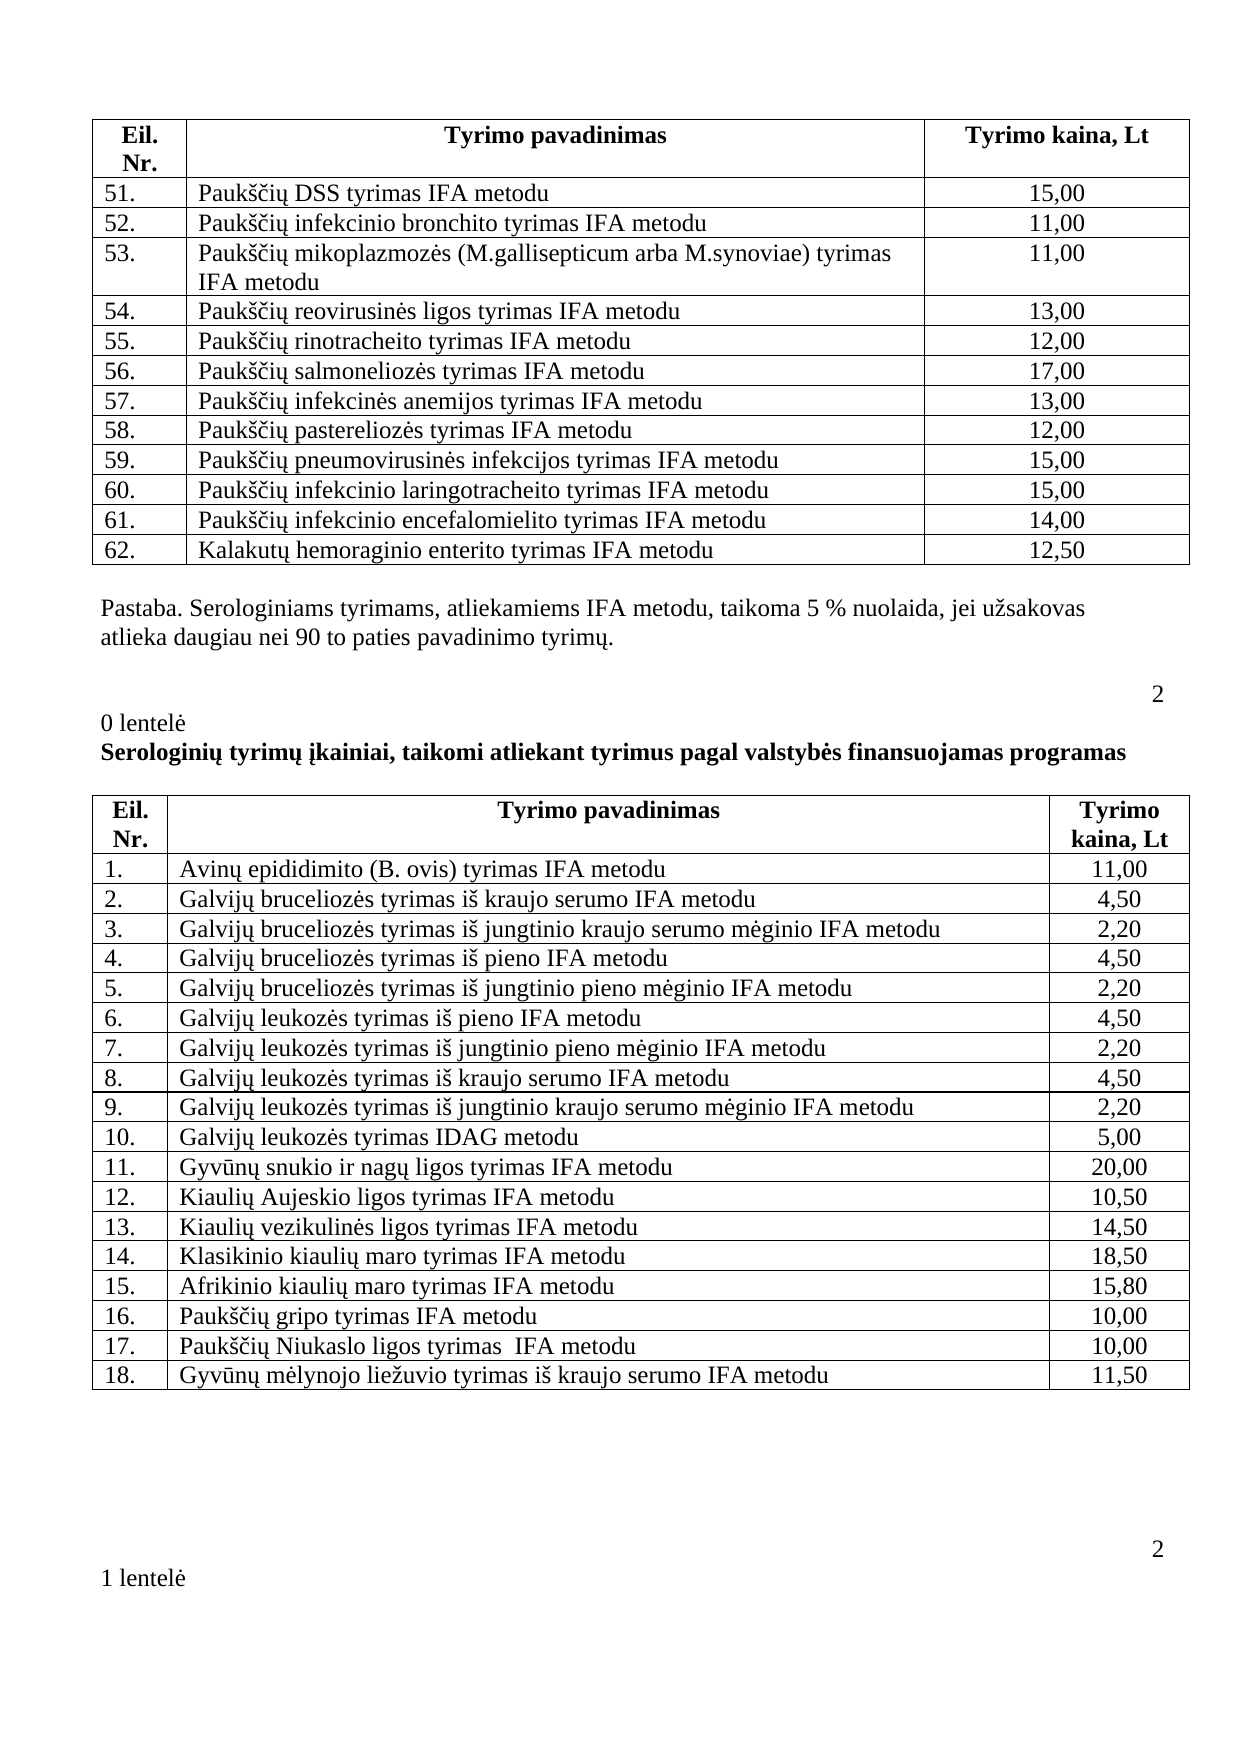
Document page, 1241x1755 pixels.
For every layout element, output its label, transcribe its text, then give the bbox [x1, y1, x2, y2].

table_cell 11,00 [925, 208, 1189, 237]
table_cell 3. [93, 914, 167, 942]
table_cell 11,00 [925, 238, 1189, 295]
table_cell Avinų epididimito (B. ovis) tyrimas IFA metodu [168, 854, 1049, 883]
table_cell Paukščių salmoneliozės tyrimas IFA metodu [187, 356, 924, 385]
table_cell 11,50 [1050, 1361, 1189, 1389]
table_cell Gyvūnų snukio ir nagų ligos tyrimas IFA metodu [168, 1152, 1049, 1181]
table_cell Paukščių infekcinio bronchito tyrimas IFA metodu [187, 208, 924, 237]
table_cell 4,50 [1050, 1003, 1189, 1032]
table_header Tyrimo kaina, Lt [925, 120, 1189, 177]
table_cell Gyvūnų mėlynojo liežuvio tyrimas iš kraujo serumo IFA metodu [168, 1361, 1049, 1389]
table_cell 52. [93, 208, 186, 237]
table_cell Paukščių pneumovirusinės infekcijos tyrimas IFA metodu [187, 445, 924, 474]
table_cell Kiaulių Aujeskio ligos tyrimas IFA metodu [168, 1182, 1049, 1211]
table_header Tyrimo pavadinimas [187, 120, 924, 177]
table_cell 2,20 [1050, 914, 1189, 942]
table_cell Paukščių infekcinės anemijos tyrimas IFA metodu [187, 386, 924, 414]
table_cell Paukščių infekcinio laringotracheito tyrimas IFA metodu [187, 475, 924, 504]
table_cell 5,00 [1050, 1122, 1189, 1151]
table_cell Galvijų bruceliozės tyrimas iš pieno IFA metodu [168, 944, 1049, 972]
table_cell 14. [93, 1241, 167, 1270]
table_header Eil. Nr. [93, 120, 186, 177]
table_cell Galvijų bruceliozės tyrimas iš jungtinio kraujo serumo mėginio IFA metodu [168, 914, 1049, 942]
table_cell 7. [93, 1033, 167, 1062]
table_cell 17,00 [925, 356, 1189, 385]
table_cell 1. [93, 854, 167, 883]
table_cell 14,00 [925, 505, 1189, 534]
table_cell Galvijų bruceliozės tyrimas iš kraujo serumo IFA metodu [168, 884, 1049, 913]
table_cell 13,00 [925, 296, 1189, 325]
table_cell Galvijų leukozės tyrimas iš jungtinio pieno mėginio IFA metodu [168, 1033, 1049, 1062]
table_header Tyrimo kaina, Lt [1050, 796, 1189, 853]
table_cell 60. [93, 475, 186, 504]
table_cell 18. [93, 1361, 167, 1389]
table_header Tyrimo pavadinimas [168, 796, 1049, 853]
table_cell 15,00 [925, 445, 1189, 474]
table_cell 61. [93, 505, 186, 534]
table_cell 14,50 [1050, 1212, 1189, 1240]
table_cell 62. [93, 535, 186, 563]
table_cell 53. [93, 238, 186, 295]
text 20 lentelė [100, 679, 1152, 737]
table_cell Afrikinio kiaulių maro tyrimas IFA metodu [168, 1271, 1049, 1300]
table_cell 57. [93, 386, 186, 414]
table_cell 4. [93, 944, 167, 972]
table_cell 15. [93, 1271, 167, 1300]
table_cell 4,50 [1050, 944, 1189, 972]
table_cell 10,00 [1050, 1331, 1189, 1359]
table_cell Kalakutų hemoraginio enterito tyrimas IFA metodu [187, 535, 924, 563]
table_cell 17. [93, 1331, 167, 1359]
table_cell Galvijų leukozės tyrimas iš kraujo serumo IFA metodu [168, 1063, 1049, 1091]
text 21 lentelė [100, 1534, 1152, 1592]
table_cell 10. [93, 1122, 167, 1151]
table_cell 11,00 [1050, 854, 1189, 883]
table_cell 2. [93, 884, 167, 913]
table_cell 12. [93, 1182, 167, 1211]
table_cell Galvijų leukozės tyrimas IDAG metodu [168, 1122, 1049, 1151]
table_header Eil. Nr. [93, 796, 167, 853]
table_cell 55. [93, 326, 186, 355]
table_cell Paukščių DSS tyrimas IFA metodu [187, 178, 924, 207]
table_cell 10,00 [1050, 1301, 1189, 1330]
table_cell 10,50 [1050, 1182, 1189, 1211]
table_cell 15,00 [925, 178, 1189, 207]
table_cell 2,20 [1050, 1093, 1189, 1121]
table_cell 56. [93, 356, 186, 385]
table_cell 59. [93, 445, 186, 474]
table_cell 20,00 [1050, 1152, 1189, 1181]
table_cell 13. [93, 1212, 167, 1240]
table_cell Klasikinio kiaulių maro tyrimas IFA metodu [168, 1241, 1049, 1270]
table_cell 51. [93, 178, 186, 207]
table_cell 54. [93, 296, 186, 325]
table_cell 13,00 [925, 386, 1189, 414]
table_cell 6. [93, 1003, 167, 1032]
table_cell 12,00 [925, 326, 1189, 355]
table_cell 9. [93, 1093, 167, 1121]
table_cell 12,00 [925, 416, 1189, 444]
table_cell Paukščių infekcinio encefalomielito tyrimas IFA metodu [187, 505, 924, 534]
table_cell 16. [93, 1301, 167, 1330]
table_cell 11. [93, 1152, 167, 1181]
table_cell Galvijų bruceliozės tyrimas iš jungtinio pieno mėginio IFA metodu [168, 973, 1049, 1002]
table_cell Paukščių mikoplazmozės (M.gallisepticum arba M.synoviae) tyrimas IFA metodu [187, 238, 924, 295]
table_cell 2,20 [1050, 973, 1189, 1002]
table_cell Paukščių reovirusinės ligos tyrimas IFA metodu [187, 296, 924, 325]
table_cell Paukščių Niukaslo ligos tyrimas IFA metodu [168, 1331, 1049, 1359]
table_cell 5. [93, 973, 167, 1002]
table_cell 15,80 [1050, 1271, 1189, 1300]
table_cell 18,50 [1050, 1241, 1189, 1270]
table_cell Galvijų leukozės tyrimas iš pieno IFA metodu [168, 1003, 1049, 1032]
table_cell Kiaulių vezikulinės ligos tyrimas IFA metodu [168, 1212, 1049, 1240]
text Serologinių tyrimų įkainiai, taikomi atliekant tyrimus pagal valstybės finansuojamas programas [100, 737, 1152, 766]
table_cell Paukščių pastereliozės tyrimas IFA metodu [187, 416, 924, 444]
table_cell 12,50 [925, 535, 1189, 563]
table_cell 15,00 [925, 475, 1189, 504]
table_cell 4,50 [1050, 884, 1189, 913]
table_cell Paukščių gripo tyrimas IFA metodu [168, 1301, 1049, 1330]
table_cell Galvijų leukozės tyrimas iš jungtinio kraujo serumo mėginio IFA metodu [168, 1093, 1049, 1121]
table_cell 8. [93, 1063, 167, 1091]
table_cell 4,50 [1050, 1063, 1189, 1091]
table_cell 58. [93, 416, 186, 444]
table_cell 2,20 [1050, 1033, 1189, 1062]
table_cell Paukščių rinotracheito tyrimas IFA metodu [187, 326, 924, 355]
text Pastaba. Serologiniams tyrimams, atliekamiems IFA metodu, taikoma 5 % nuolaida, jei užsakovas atlieka daugiau nei 90 to paties pavadinimo tyrimų. [100, 593, 1152, 651]
